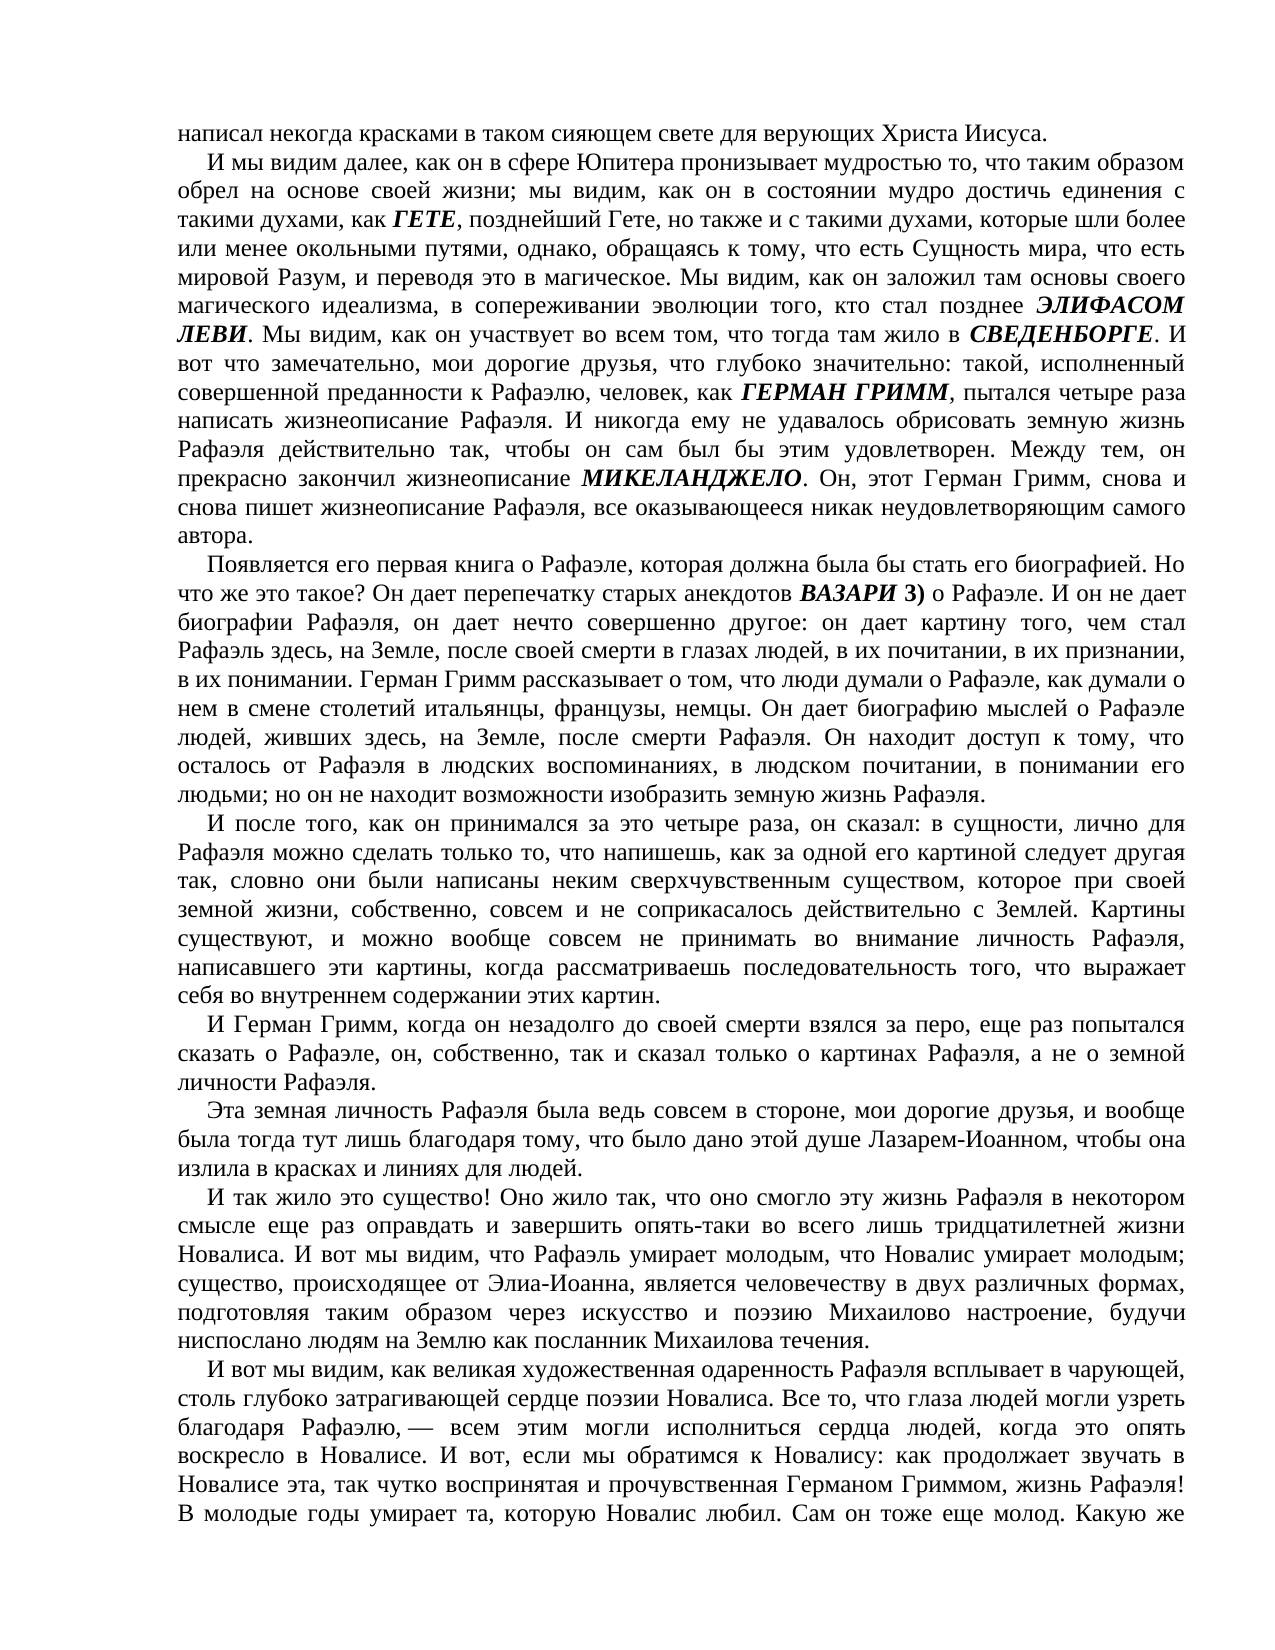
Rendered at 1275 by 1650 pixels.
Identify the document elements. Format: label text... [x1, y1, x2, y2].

text И вот мы видим, как великая художественная одаренность Рафаэля всплывает в чарующей, столь глубоко затрагивающей сердце поэзии Новалиса. Все то, что глаза людей могли узреть благодаря Рафаэлю, — всем этим могли исполниться сердца людей, когда это опять воскресло в Новалисе. И вот, если мы обратимся к Новалису: как продолжает звучать в Новалисе эта, так чутко воспринятая и прочувственная Германом Гриммом, жизнь Рафаэля! В молодые годы умирает та, которую Новалис любил. Сам он тоже еще молод. Какую же [177, 1354, 1186, 1527]
text И мы видим далее, как он в сфере Юпитера пронизывает мудростью то, что таким образом обрел на основе своей жизни; мы видим, как он в состоянии мудро достичь единения с такими духами, как ГЕТЕ, позднейший Гете, но также и с такими духами, которые шли более или менее окольными путями, однако, обращаясь к тому, что есть Сущность мира, что есть мировой Разум, и переводя это в магическое. Мы видим, как он заложил там основы своего магического идеализма, в сопереживании эволюции того, кто стал позднее ЭЛИФАСОМ ЛЕВИ. Мы видим, как он участвует во всем том, что тогда там жило в СВЕДЕНБОРГЕ. И вот что замечательно, мои дорогие друзья, что глубоко значительно: такой, исполненный совершенной преданности к Рафаэлю, человек, как ГЕРМАН ГРИММ, пытался четыре раза написать жизнеописание Рафаэля. И никогда ему не удавалось обрисовать земную жизнь Рафаэля действительно так, чтобы он сам был бы этим удовлетворен. Между тем, он прекрасно закончил жизнеописание МИКЕЛАНДЖЕЛО. Он, этот Герман Гримм, снова и снова пишет жизнеописание Рафаэля, все оказывающееся никак неудовлетворяющим самого автора. [177, 147, 1186, 549]
text И так жило это существо! Оно жило так, что оно смогло эту жизнь Рафаэля в некотором смысле еще раз оправдать и завершить опять-таки во всего лишь тридцатилетней жизни Новалиса. И вот мы видим, что Рафаэль умирает молодым, что Новалис умирает молодым; существо, происходящее от Элиа-Иоанна, является человечеству в двух различных формах, подготовляя таким образом через искусство и поэзию Михаилово настроение, будучи ниспослано людям на Землю как посланник Михаилова течения. [177, 1182, 1186, 1354]
text И Герман Гримм, когда он незадолго до своей смерти взялся за перо, еще раз попытался сказать о Рафаэле, он, собственно, так и сказал только о картинах Рафаэля, а не о земной личности Рафаэля. [177, 1009, 1186, 1096]
text Появляется его первая книга о Рафаэле, которая должна была бы стать его биографией. Но что же это такое? Он дает перепечатку старых анекдотов ВАЗАРИ 3) о Рафаэле. И он не дает биографии Рафаэля, он дает нечто совершенно другое: он дает картину того, чем стал Рафаэль здесь, на Земле, после своей смерти в глазах людей, в их почитании, в их признании, в их понимании. Герман Гримм рассказывает о том, что люди думали о Рафаэле, как думали о нем в смене столетий итальянцы, французы, немцы. Он дает биографию мыслей о Рафаэле людей, живших здесь, на Земле, после смерти Рафаэля. Он находит доступ к тому, что осталось от Рафаэля в людских воспоминаниях, в людском почитании, в понимании его людьми; но он не находит возможности изобразить земную жизнь Рафаэля. [177, 549, 1186, 808]
text Эта земная личность Рафаэля была ведь совсем в стороне, мои дорогие друзья, и вообще была тогда тут лишь благодаря тому, что было дано этой душе Лазарем-Иоанном, чтобы она излила в красках и линиях для людей. [177, 1096, 1186, 1182]
text И после того, как он принимался за это четыре раза, он сказал: в сущности, лично для Рафаэля можно сделать только то, что напишешь, как за одной его картиной следует другая так, словно они были написаны неким сверхчувственным существом, которое при своей земной жизни, собственно, совсем и не соприкасалось действительно с Землей. Картины существуют, и можно вообще совсем не принимать во внимание личность Рафаэля, написавшего эти картины, когда рассматриваешь последовательность того, что выражает себя во внутреннем содержании этих картин. [177, 808, 1186, 1009]
text написал некогда красками в таком сияющем свете для верующих Христа Иисуса. [177, 118, 1186, 147]
